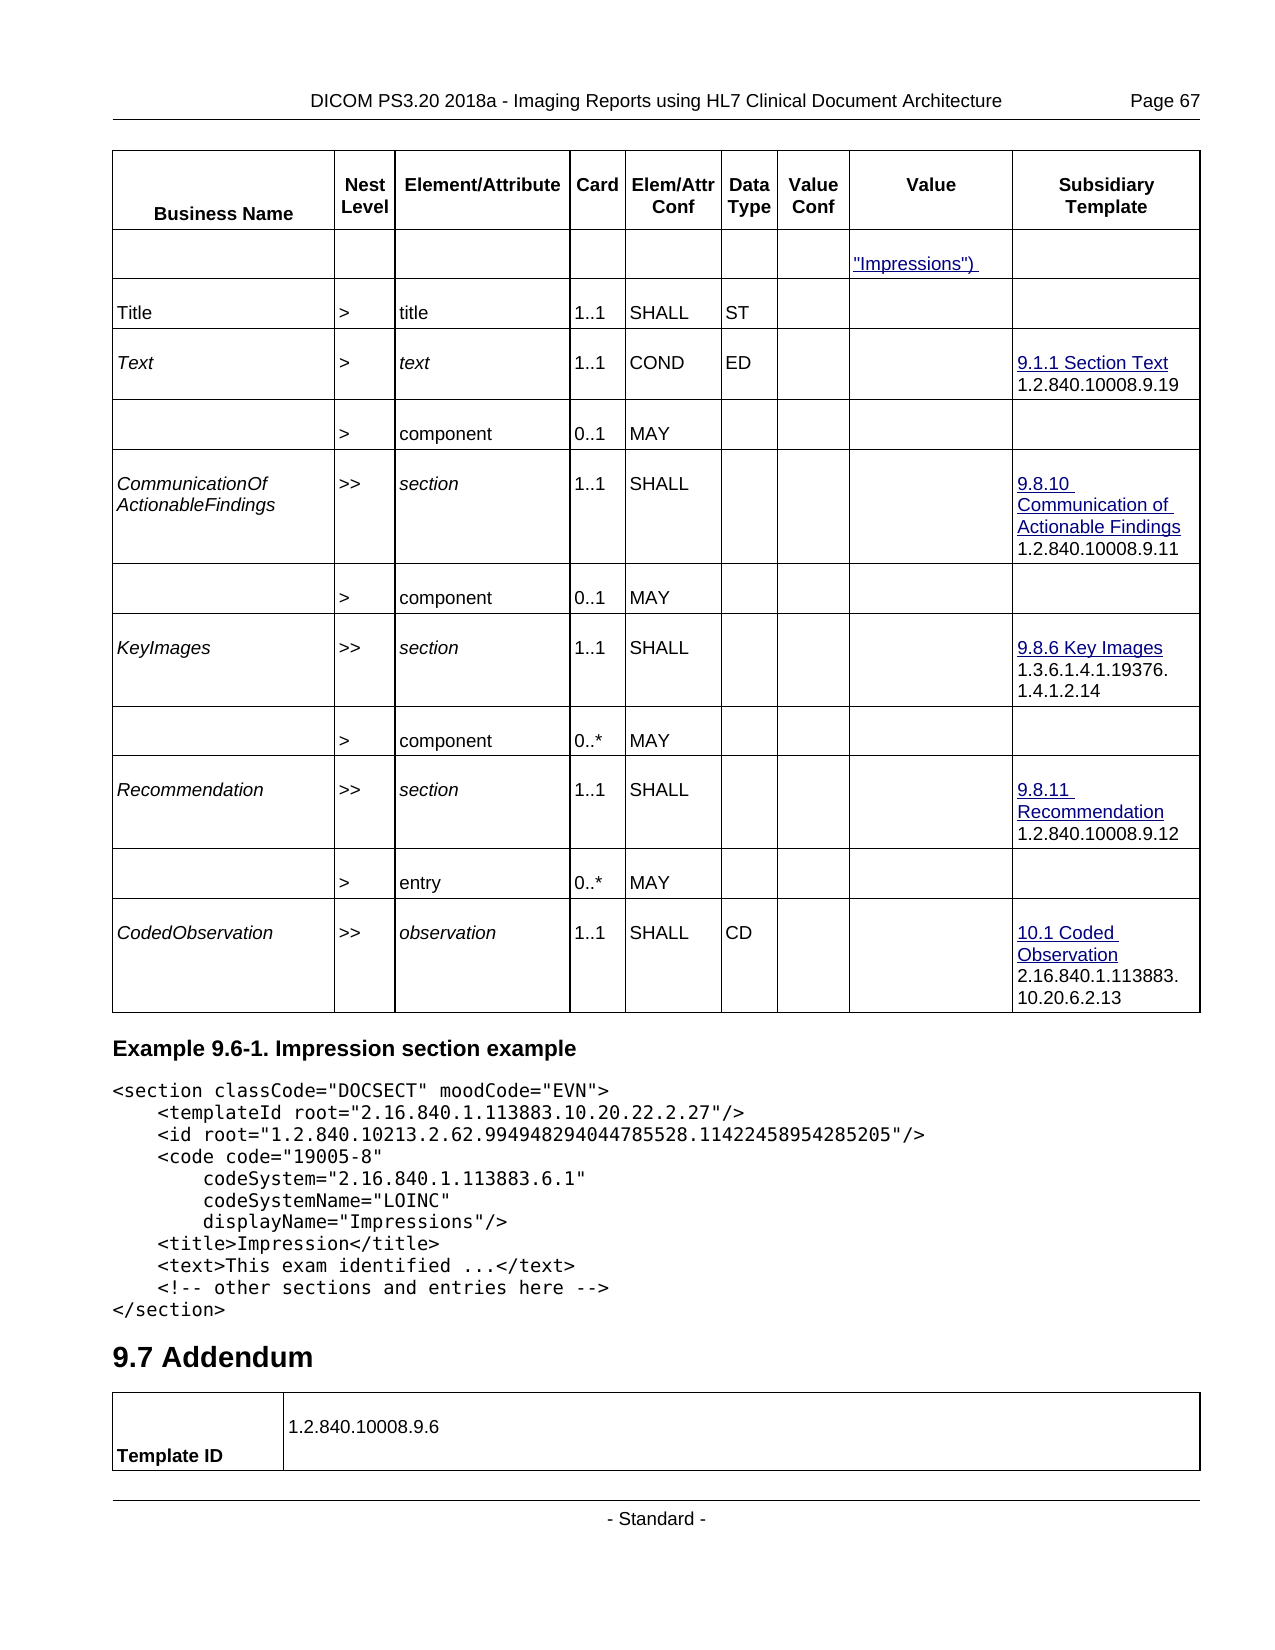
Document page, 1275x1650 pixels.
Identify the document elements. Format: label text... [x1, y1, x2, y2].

table_cell [1013, 564, 1199, 613]
table_cell [1013, 230, 1199, 278]
table_cell COND [626, 329, 721, 399]
table_cell observation [396, 899, 569, 1012]
table_cell Coded​Observation [113, 899, 334, 1012]
table_cell [571, 230, 625, 278]
table_header Subsidiary Template [1013, 151, 1199, 228]
table_cell 0..* [571, 707, 625, 755]
table_cell [850, 450, 1012, 563]
table_cell component [396, 564, 569, 613]
table_cell Recommendation [113, 756, 334, 848]
table_cell "Impressions") [850, 230, 1012, 278]
table_cell [1013, 400, 1199, 449]
table_cell 1..1 [571, 614, 625, 706]
table_cell 1..1 [571, 279, 625, 328]
table_cell [113, 564, 334, 613]
table_cell > [335, 849, 394, 898]
table_header Template ID [113, 1393, 283, 1470]
table_cell SHALL [626, 614, 721, 706]
table_cell [113, 707, 334, 755]
table_cell [778, 450, 849, 563]
table_cell 0..1 [571, 400, 625, 449]
table_cell SHALL [626, 899, 721, 1012]
table_cell 9.1.1 Section Text 1.2.840.10008.9.19 [1013, 329, 1199, 399]
table_header Nest Level [335, 151, 394, 228]
table_cell [850, 849, 1012, 898]
table_cell section [396, 614, 569, 706]
table_cell [778, 899, 849, 1012]
table_cell MAY [626, 849, 721, 898]
table_cell > [335, 564, 394, 613]
table_cell 1..1 [571, 899, 625, 1012]
table_cell SHALL [626, 279, 721, 328]
table_cell [778, 400, 849, 449]
table_cell component [396, 707, 569, 755]
table_cell >> [335, 756, 394, 848]
table_cell [626, 230, 721, 278]
table_cell [778, 756, 849, 848]
table_cell >> [335, 614, 394, 706]
table_header Value Conf [778, 151, 849, 228]
table_cell [113, 230, 334, 278]
text Example 9.6-1. Impression section example [112, 1036, 1200, 1062]
table_cell [1013, 707, 1199, 755]
table_cell MAY [626, 564, 721, 613]
table_cell [850, 899, 1012, 1012]
text <section classCode="DOCSECT" moodCode="EVN"> <templateId root="2.16.840.1.113883.10.20.22.2.27"/> <id root="1.2.840.10213.2.62.994948294044785528.11422458954285205"/> <code code="19005-8" codeSystem="2.16.840.1.113883.6.1" codeSystemName="LOINC" displayName="Impressions"/> <title>Impression</title> <text>This exam identified ...</text> <!-- other sections and entries here --> </section> [112, 1080, 1200, 1321]
table_cell > [335, 707, 394, 755]
table_cell ST [722, 279, 777, 328]
table_cell [722, 756, 777, 848]
table_cell [722, 564, 777, 613]
table_cell [778, 707, 849, 755]
table_cell > [335, 279, 394, 328]
table_cell [113, 849, 334, 898]
table_header Element/​Attribute [396, 151, 569, 228]
table_cell section [396, 756, 569, 848]
table_cell Communication​Of​Actionable​Findings [113, 450, 334, 563]
table_cell [722, 707, 777, 755]
table_cell [850, 400, 1012, 449]
table_cell title [396, 279, 569, 328]
table_cell [778, 564, 849, 613]
table_cell >> [335, 450, 394, 563]
table_cell >> [335, 899, 394, 1012]
table_cell > [335, 400, 394, 449]
table_header Value [850, 151, 1012, 228]
table_cell Text [113, 329, 334, 399]
table_cell text [396, 329, 569, 399]
text 9.7 Addendum [112, 1340, 1200, 1373]
table_cell SHALL [626, 756, 721, 848]
table_cell section [396, 450, 569, 563]
table_cell 10.1 Coded Observation 2.16.840.1.113883.​10.20.6.2.13 [1013, 899, 1199, 1012]
table_header Card [571, 151, 625, 228]
table_cell 9.8.11 Recommendation 1.2.840.10008.9.12 [1013, 756, 1199, 848]
table_cell [1013, 849, 1199, 898]
table_cell [722, 450, 777, 563]
table_cell ED [722, 329, 777, 399]
table_cell MAY [626, 707, 721, 755]
table_header Elem/Attr Conf [626, 151, 721, 228]
table_cell 1..1 [571, 450, 625, 563]
table_cell [396, 230, 569, 278]
table_cell 0..* [571, 849, 625, 898]
table_cell entry [396, 849, 569, 898]
table_cell [1013, 279, 1199, 328]
table_cell [335, 230, 394, 278]
table_header Business Name [113, 151, 334, 228]
table_cell 1..1 [571, 756, 625, 848]
table_cell [722, 400, 777, 449]
table_cell component [396, 400, 569, 449]
table_cell SHALL [626, 450, 721, 563]
table_cell [850, 279, 1012, 328]
table_cell Key​Images [113, 614, 334, 706]
table_cell [850, 564, 1012, 613]
table_cell 9.8.10 Communication of Actionable Findings 1.2.840.10008.9.11 [1013, 450, 1199, 563]
table_cell [850, 756, 1012, 848]
table_cell [778, 329, 849, 399]
table_cell CD [722, 899, 777, 1012]
table_cell 9.8.6 Key Images 1.3.6.1.4.1.19376.​1.4.1.2.14 [1013, 614, 1199, 706]
table_cell [113, 400, 334, 449]
table_cell > [335, 329, 394, 399]
table_cell [722, 614, 777, 706]
table_cell MAY [626, 400, 721, 449]
table_cell [778, 279, 849, 328]
table_cell [850, 329, 1012, 399]
table_cell [722, 230, 777, 278]
table_cell [850, 614, 1012, 706]
table_cell [778, 849, 849, 898]
table_cell [850, 707, 1012, 755]
table_cell 0..1 [571, 564, 625, 613]
table_cell [722, 849, 777, 898]
table_header 1.2.840.10008.9.6 [284, 1393, 1199, 1470]
table_cell Title [113, 279, 334, 328]
table_cell [778, 614, 849, 706]
table_cell [778, 230, 849, 278]
table_header Data Type [722, 151, 777, 228]
table_cell 1..1 [571, 329, 625, 399]
